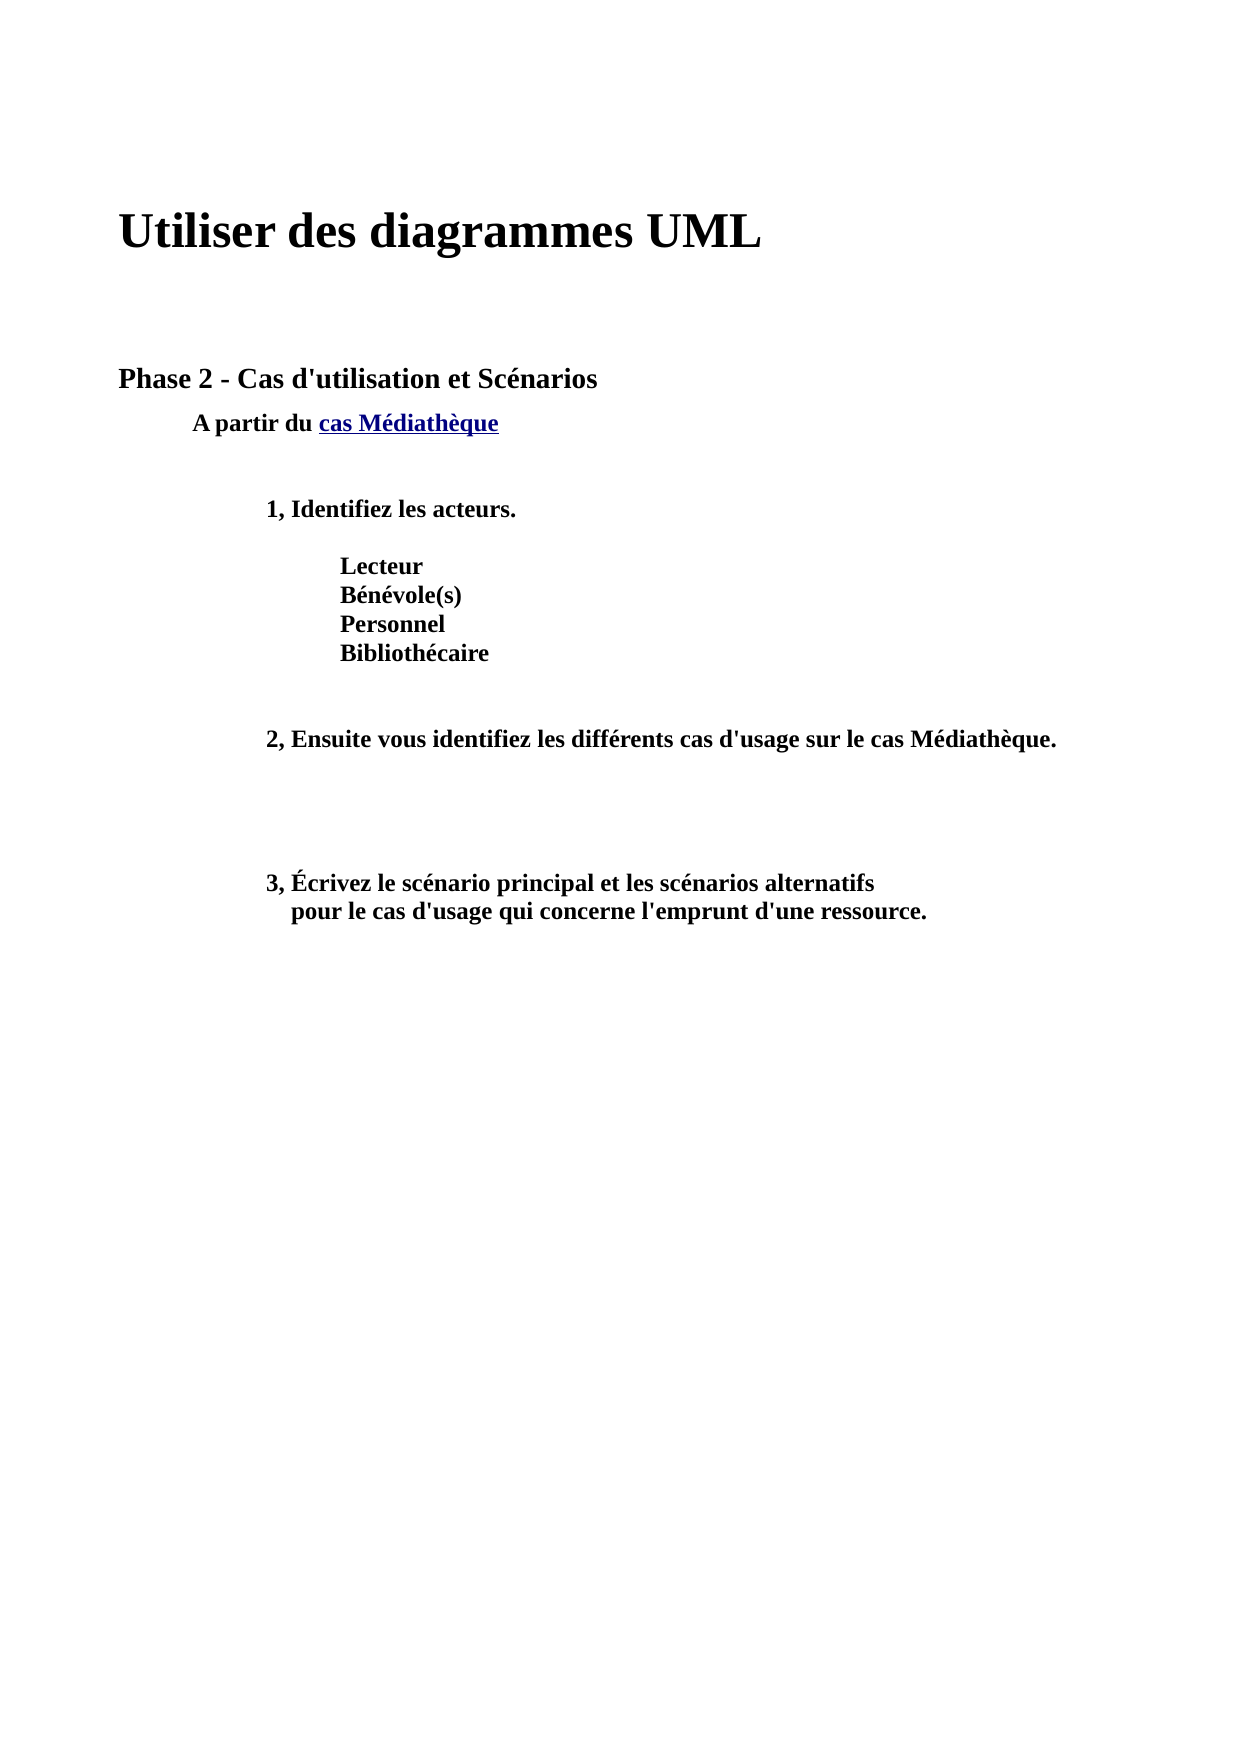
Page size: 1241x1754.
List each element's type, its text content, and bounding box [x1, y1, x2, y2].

text 1, Identifiez les acteurs. [118, 494, 1122, 523]
text 3, Écrivez le scénario principal et les scénarios alternatifs [118, 868, 1122, 896]
text Personnel [118, 609, 1122, 638]
text Bénévole(s) [118, 580, 1122, 609]
text Lecteur [118, 551, 1122, 580]
text 2, Ensuite vous identifiez les différents cas d'usage sur le cas Médiathèque. [118, 724, 1122, 753]
text A partir du cas Médiathèque [118, 408, 1122, 436]
text Bibliothécaire [118, 638, 1122, 666]
subtitle Utiliser des diagrammes UML [118, 201, 1122, 258]
text pour le cas d'usage qui concerne l'emprunt d'une ressource. [118, 896, 1122, 925]
subtitle Phase 2 - Cas d'utilisation et Scénarios [118, 362, 1122, 395]
